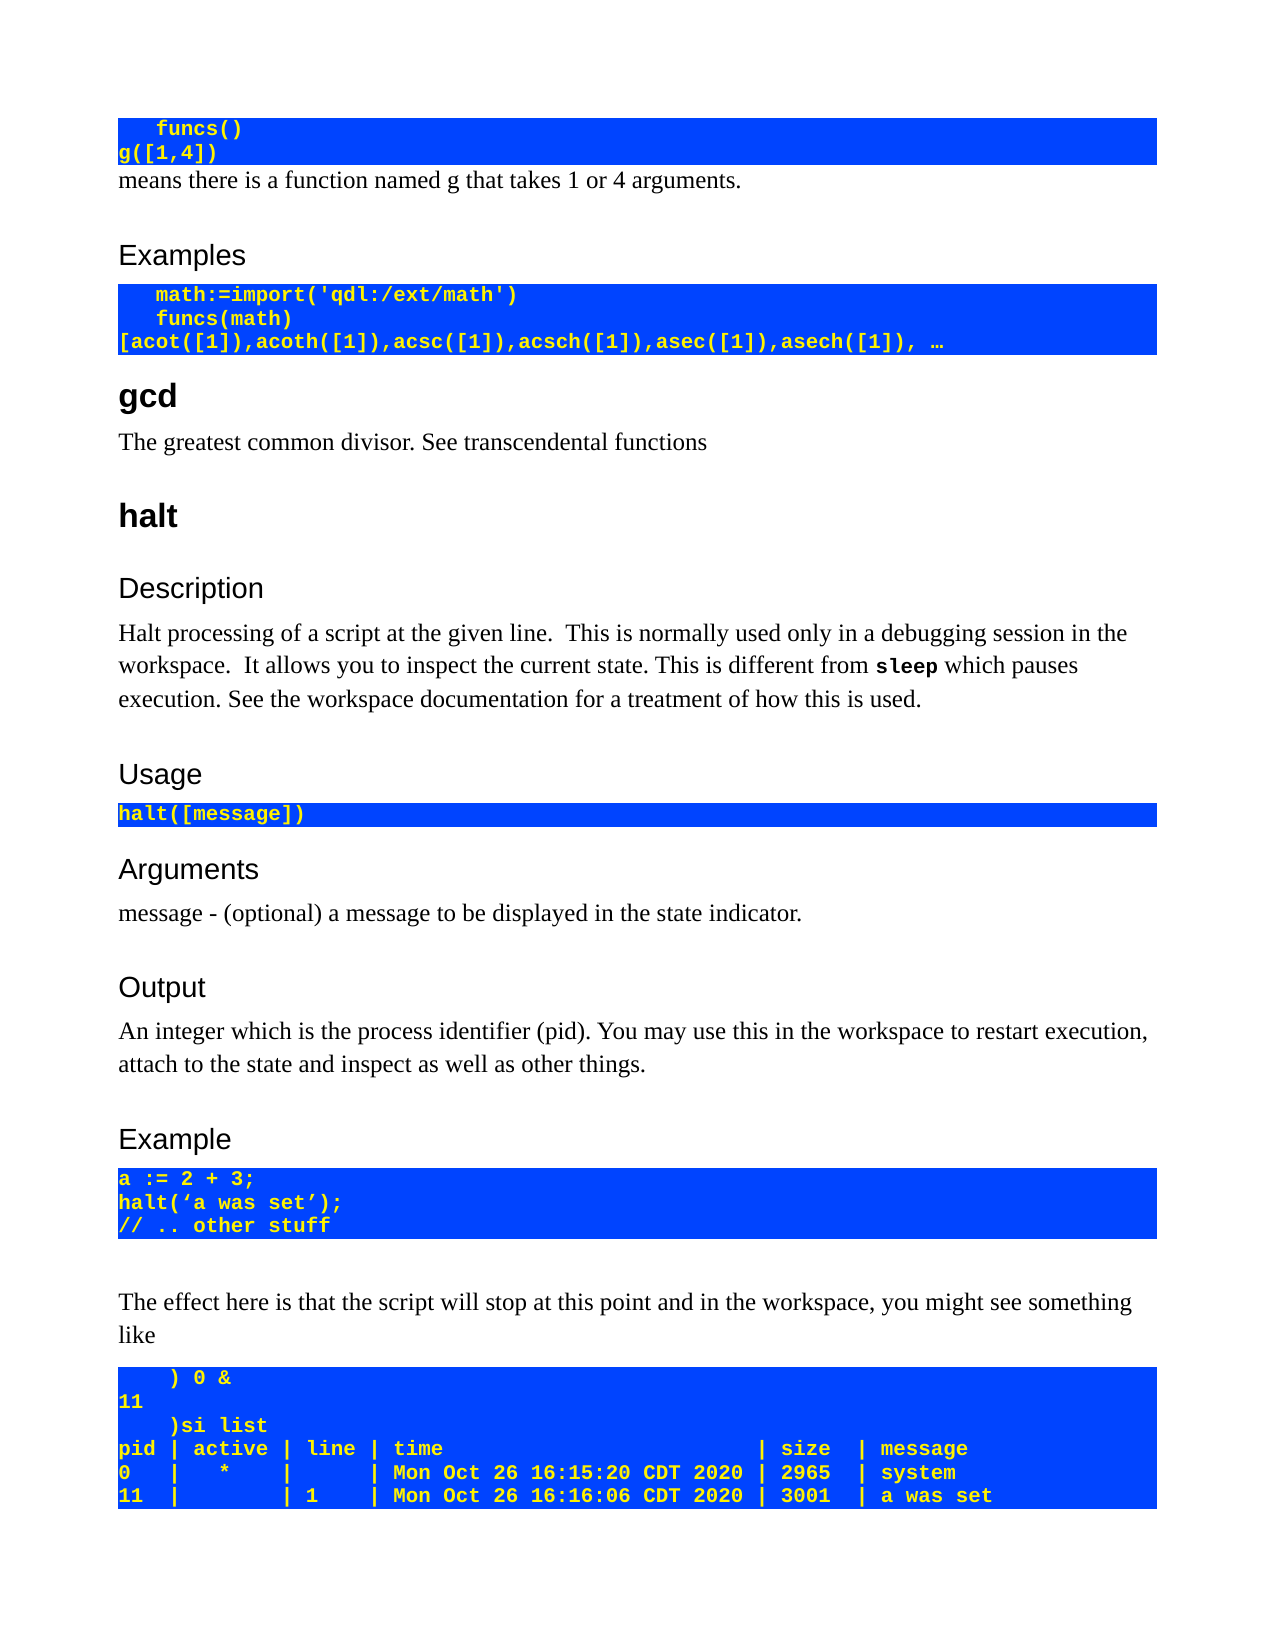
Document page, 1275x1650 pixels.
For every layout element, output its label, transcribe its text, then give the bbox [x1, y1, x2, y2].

subtitle Arguments [118, 852, 1157, 885]
text 0 | * | | Mon Oct 26 16:15:20 CDT 2020 | 2965 | system [118, 1462, 1157, 1486]
text The effect here is that the script will stop at this point and in the workspace, you might see something like [118, 1287, 1157, 1348]
text halt([message]) [118, 803, 1157, 827]
subtitle halt [118, 495, 1157, 534]
text math:=import('qdl:/ext/math') [118, 284, 1157, 308]
text g([1,4]) [118, 142, 1157, 165]
text // .. other stuff [118, 1215, 1157, 1239]
subtitle Output [118, 970, 1157, 1004]
text 11 [118, 1391, 1157, 1414]
text Halt processing of a script at the given line. This is normally used only in a debugging session in the workspace. It allows you to inspect the current state. This is different from sleep which pauses execution. See the workspace documentation for a treatment of how this is used. [118, 618, 1157, 713]
subtitle Examples [118, 238, 1157, 272]
text The greatest common divisor. See transcendental functions [118, 427, 1157, 456]
text pid | active | line | time | size | message [118, 1438, 1157, 1462]
subtitle Description [118, 572, 1157, 605]
text halt(‘a was set’); [118, 1192, 1157, 1215]
text message - (optional) a message to be displayed in the state indicator. [118, 898, 1157, 927]
subtitle gcd [118, 376, 1157, 414]
text 11 | | 1 | Mon Oct 26 16:16:06 CDT 2020 | 3001 | a was set [118, 1486, 1157, 1509]
subtitle Usage [118, 757, 1157, 791]
text ) 0 & [118, 1367, 1157, 1391]
text funcs(math) [118, 308, 1157, 331]
text An integer which is the process identifier (pid). You may use this in the workspace to restart execution, attach to the state and inspect as well as other things. [118, 1016, 1157, 1078]
text [acot([1]),acoth([1]),acsc([1]),acsch([1]),asec([1]),asech([1]), … [118, 331, 1157, 355]
text funcs() [118, 118, 1157, 142]
text a := 2 + 3; [118, 1168, 1157, 1192]
text means there is a function named g that takes 1 or 4 arguments. [118, 165, 1157, 194]
subtitle Example [118, 1122, 1157, 1156]
text )si list [118, 1414, 1157, 1438]
